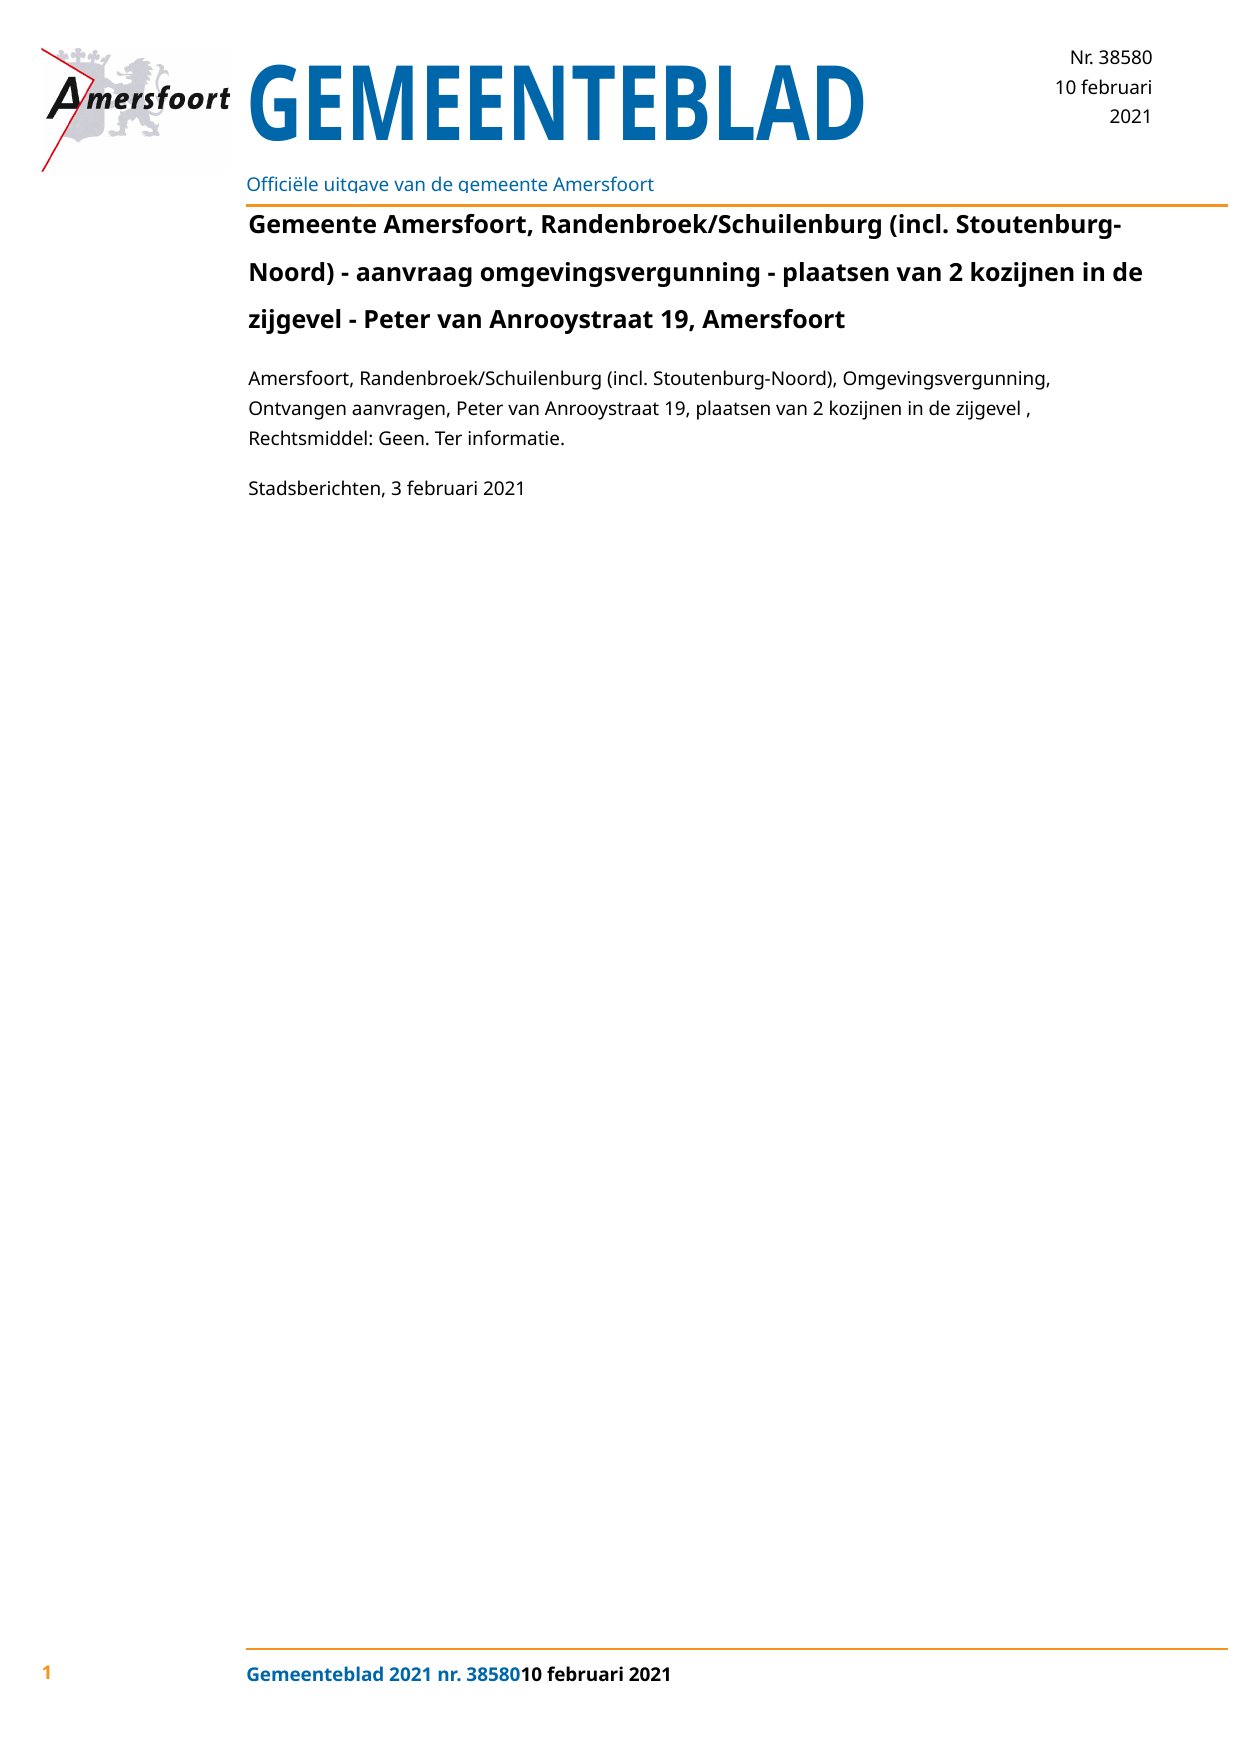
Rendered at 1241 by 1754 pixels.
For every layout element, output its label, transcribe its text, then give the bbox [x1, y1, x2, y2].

text Amersfoort, Randenbroek/Schuilenburg (incl. Stoutenburg-Noord), Omgevingsvergunning, Ontvangen aanvragen, Peter van Anrooystraat 19, plaatsen van 2 kozijnen in de zijgevel , Rechtsmiddel: Geen. Ter informatie. [248, 366, 1152, 450]
text Gemeente Amersfoort, Randenbroek/Schuilenburg (incl. Stoutenburg-Noord) - aanvraag omgevingsvergunning - plaatsen van 2 kozijnen in de zijgevel - Peter van Anrooystraat 19, Amersfoort [248, 207, 1152, 336]
text Stadsberichten, 3 februari 2021 [248, 475, 1152, 501]
picture [41, 47, 231, 172]
